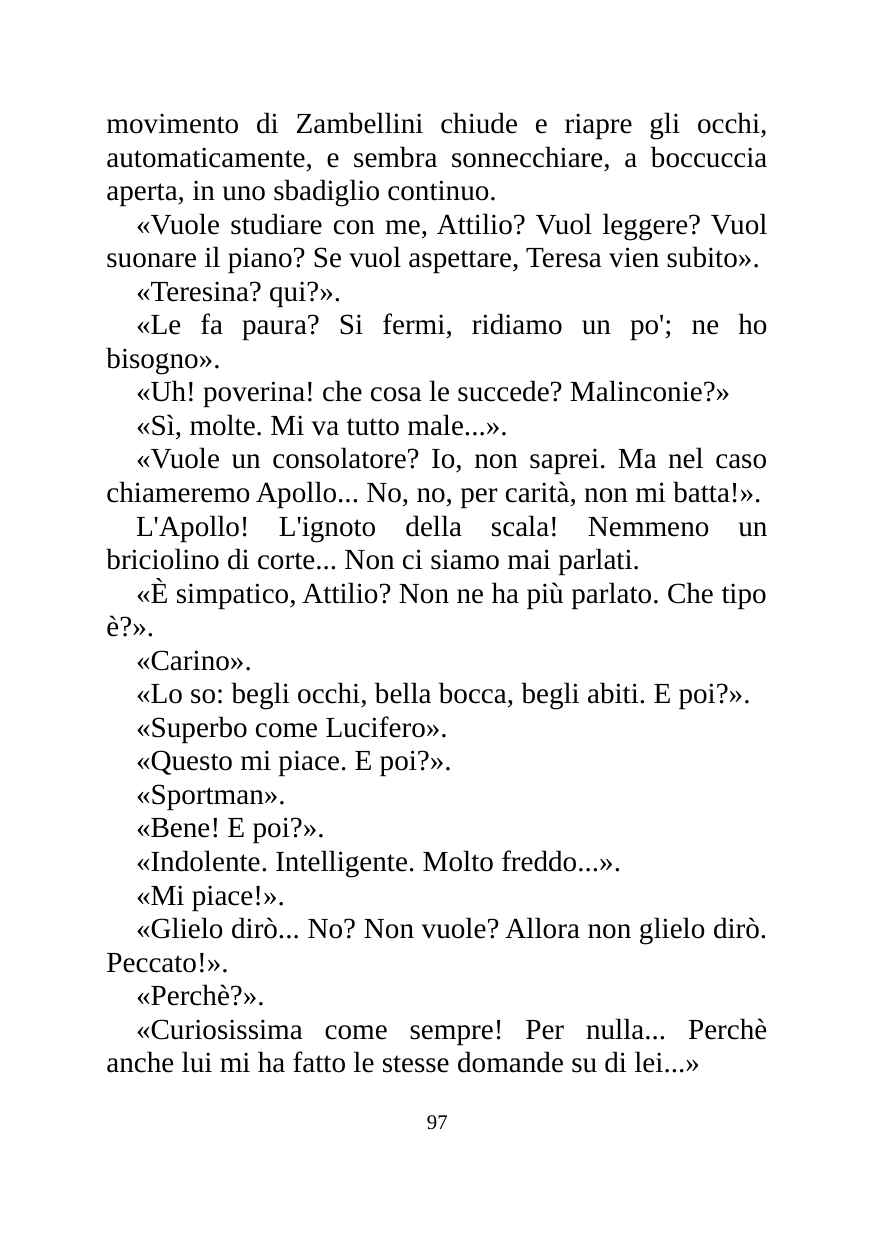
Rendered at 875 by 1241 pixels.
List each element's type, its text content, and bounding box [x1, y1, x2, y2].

text «Le fa paura? Si fermi, ridiamo un po'; ne ho bisogno». [106, 307, 768, 374]
text L'Apollo! L'ignoto della scala! Nemmeno un briciolino di corte... Non ci siamo mai parlati. [106, 509, 768, 576]
text «Lo so: begli occhi, bella bocca, begli abiti. E poi?». [106, 676, 768, 710]
text «Vuole studiare con me, Attilio? Vuol leggere? Vuol suonare il piano? Se vuol aspettare, Teresa vien subito». [106, 207, 768, 274]
text «Indolente. Intelligente. Molto freddo...». [106, 844, 768, 878]
text «È simpatico, Attilio? Non ne ha più parlato. Che tipo è?». [106, 576, 768, 643]
text «Curiosissima come sempre! Per nulla... Perchè anche lui mi ha fatto le stesse domande su di lei...» [106, 1012, 768, 1079]
text «Mi piace!». [106, 878, 768, 911]
text «Glielo dirò... No? Non vuole? Allora non glielo dirò. Peccato!». [106, 911, 768, 978]
text «Perchè?». [106, 978, 768, 1012]
text «Uh! poverina! che cosa le succede? Malinconie?» [106, 374, 768, 408]
text «Bene! E poi?». [106, 811, 768, 844]
text «Carino». [106, 643, 768, 676]
text «Sportman». [106, 777, 768, 811]
text «Sì, molte. Mi va tutto male...». [106, 408, 768, 442]
text «Teresina? qui?». [106, 274, 768, 307]
text «Superbo come Lucifero». [106, 710, 768, 743]
text «Vuole un consolatore? Io, non saprei. Ma nel caso chiameremo Apollo... No, no, per carità, non mi batta!». [106, 442, 768, 509]
text «Questo mi piace. E poi?». [106, 743, 768, 777]
text movimento di Zambellini chiude e riapre gli occhi, automaticamente, e sembra sonnecchiare, a boccuccia aperta, in uno sbadiglio continuo. [106, 106, 768, 207]
